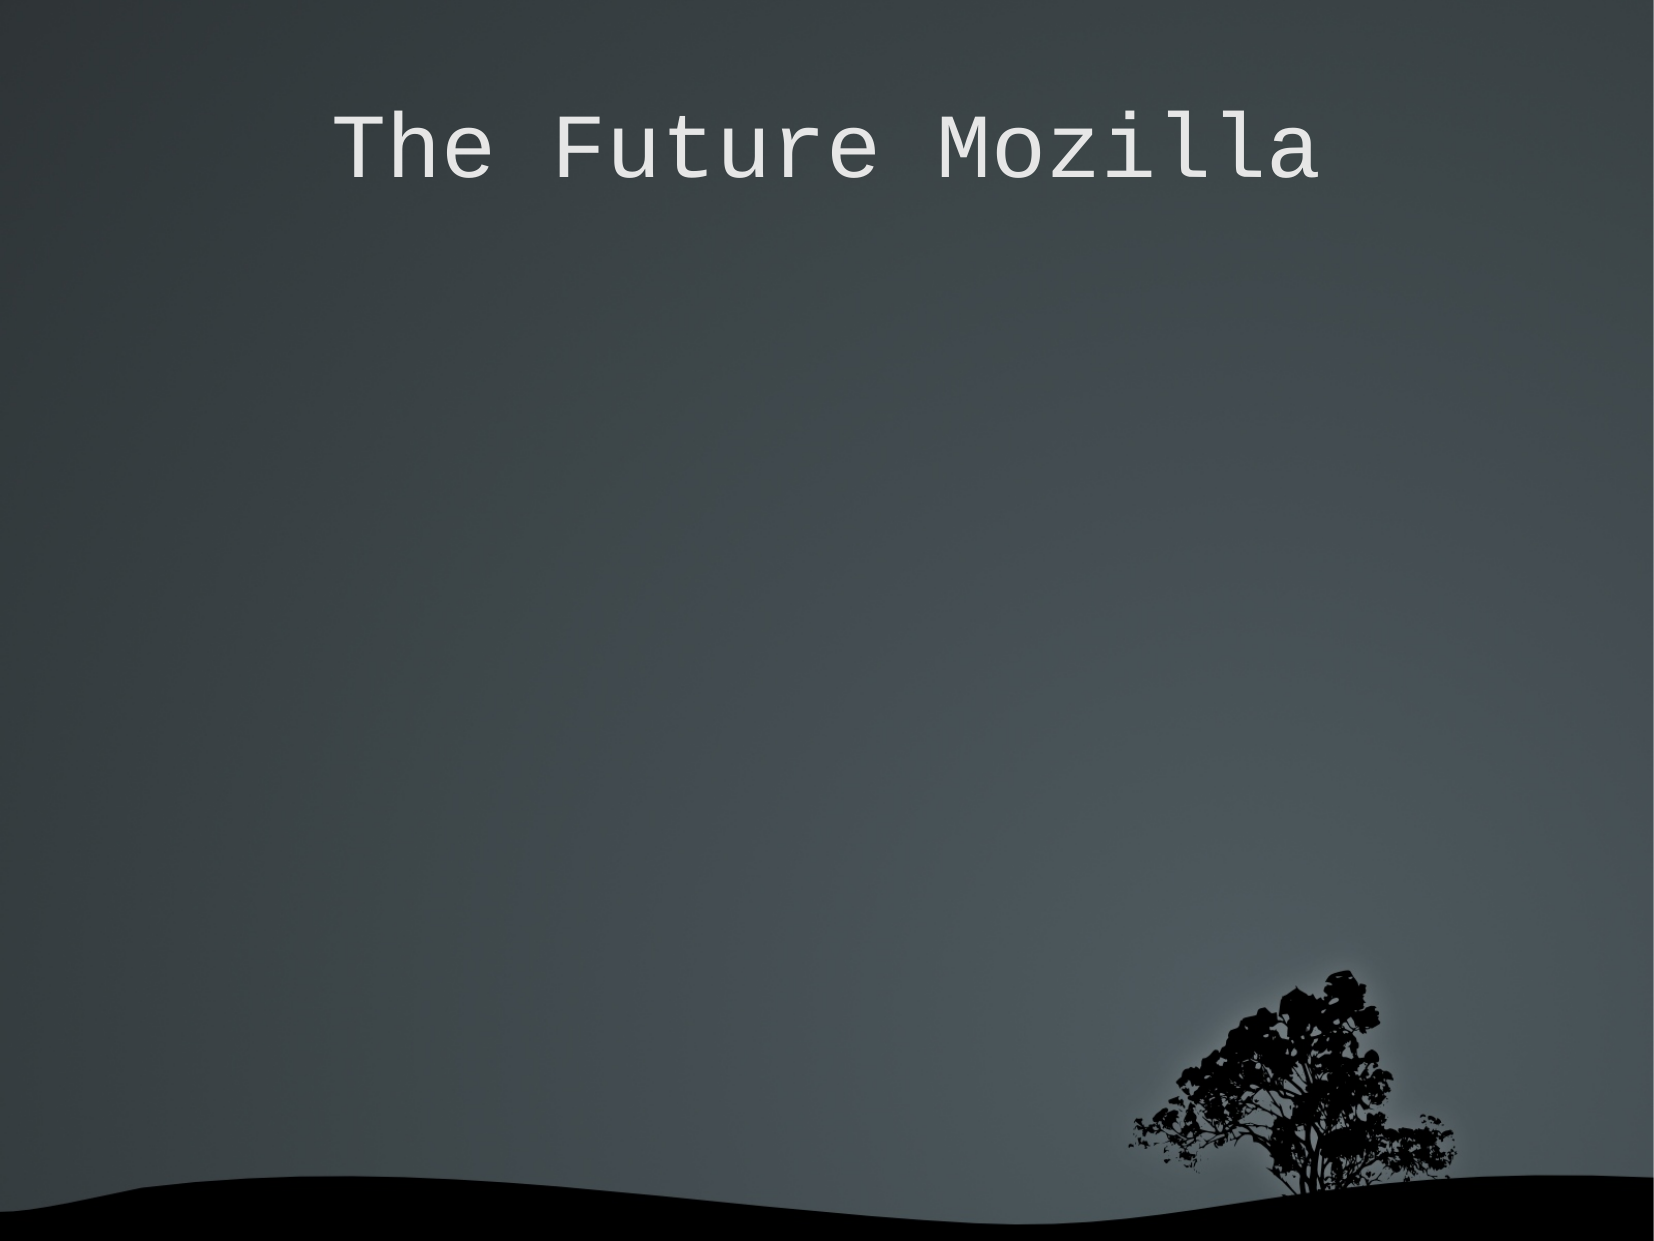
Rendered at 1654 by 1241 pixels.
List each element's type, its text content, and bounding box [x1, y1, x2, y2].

title The Future Mozilla [82, 56, 1571, 250]
list [82, 290, 1571, 1094]
picture [0, 0, 1654, 1241]
